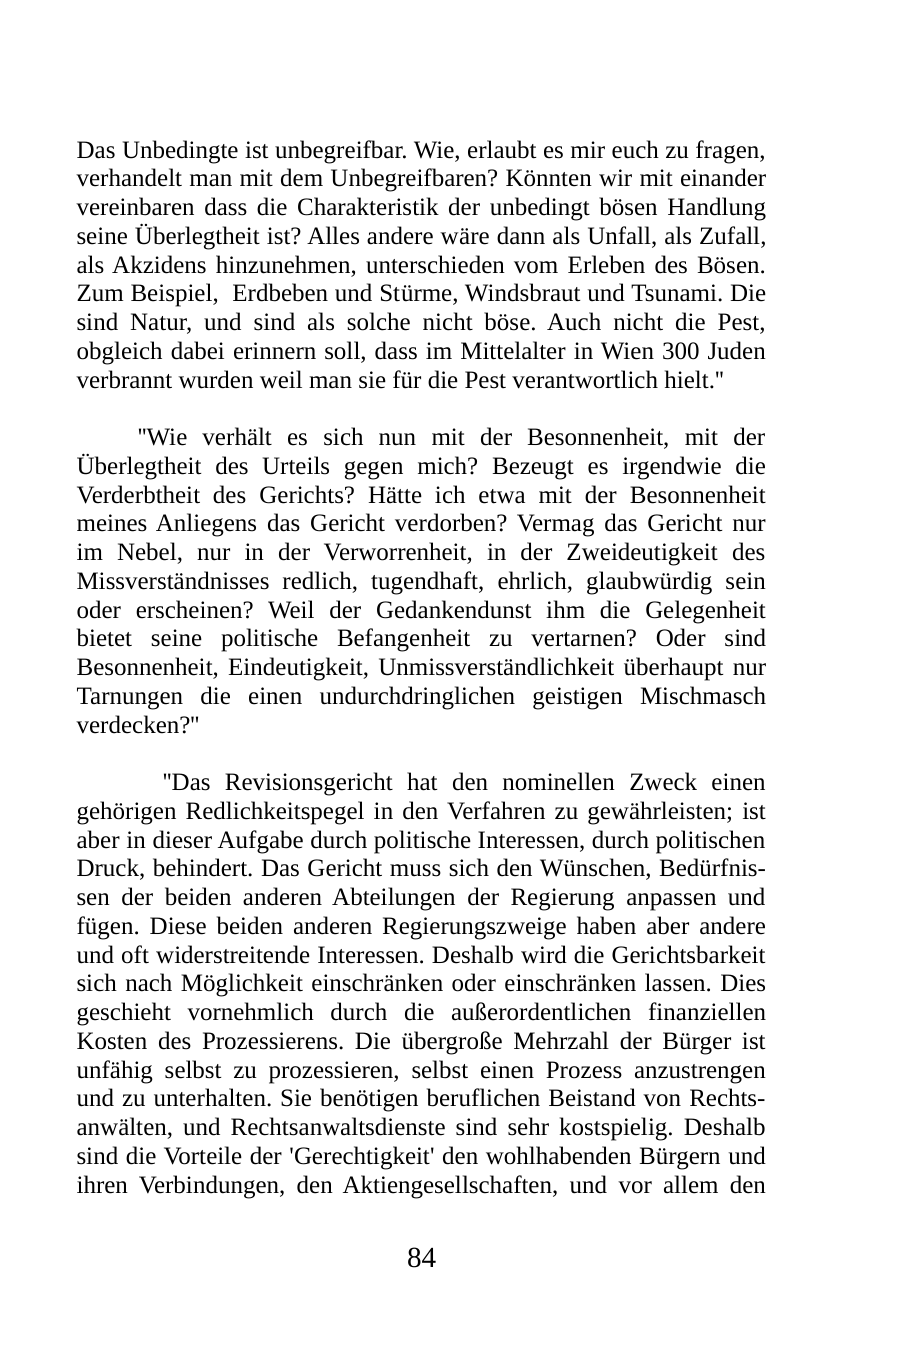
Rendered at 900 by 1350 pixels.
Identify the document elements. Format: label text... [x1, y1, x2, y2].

text ''Das Revisionsgericht hat den nominellen Zweck einen gehörigen Redlichkeitspegel in den Verfahren zu gewährleisten; ist aber in dieser Aufgabe durch politische Interessen, durch politischen Druck, behindert. Das Gericht muss sich den Wünschen, Bedürfnis-sen der beiden anderen Abteilungen der Regierung anpassen und fügen. Diese beiden anderen Regierungszweige haben aber andere und oft widerstreitende Interessen. Deshalb wird die Gerichtsbarkeit sich nach Möglichkeit einschränken oder einschränken lassen. Dies geschieht vornehmlich durch die außerordentlichen finanziellen Kosten des Prozessierens. Die übergroße Mehrzahl der Bürger ist unfähig selbst zu prozessieren, selbst einen Prozess anzustrengen und zu unterhalten. Sie benötigen beruflichen Beistand von Rechts-anwälten, und Rechtsanwaltsdienste sind sehr kostspielig. Deshalb sind die Vorteile der 'Gerechtigkeit' den wohlhabenden Bürgern und ihren Verbindungen, den Aktiengesellschaften, und vor allem den [76, 767, 766, 1198]
text Das Unbedingte ist unbegreifbar. Wie, erlaubt es mir euch zu fragen, verhandelt man mit dem Unbegreifbaren? Könnten wir mit einander vereinbaren dass die Charakteristik der unbedingt bösen Handlung seine Überlegtheit ist? Alles andere wäre dann als Unfall, als Zufall, als Akzidens hinzunehmen, unterschieden vom Erleben des Bösen. Zum Beispiel, Erdbeben und Stürme, Windsbraut und Tsunami. Die sind Natur, und sind als solche nicht böse. Auch nicht die Pest, obgleich dabei erinnern soll, dass im Mittelalter in Wien 300 Juden verbrannt wurden weil man sie für die Pest verantwortlich hielt.'' [76, 135, 766, 393]
text ''Wie verhält es sich nun mit der Besonnenheit, mit der Überlegtheit des Urteils gegen mich? Bezeugt es irgendwie die Verderbtheit des Gerichts? Hätte ich etwa mit der Besonnenheit meines Anliegens das Gericht verdorben? Vermag das Gericht nur im Nebel, nur in der Verworrenheit, in der Zweideutigkeit des Missverständnisses redlich, tugendhaft, ehrlich, glaubwürdig sein oder erscheinen? Weil der Gedankendunst ihm die Gelegenheit bietet seine politische Befangenheit zu vertarnen? Oder sind Besonnenheit, Eindeutigkeit, Unmissverständlichkeit überhaupt nur Tarnungen die einen undurchdringlichen geistigen Mischmasch verdecken?'' [76, 422, 766, 738]
